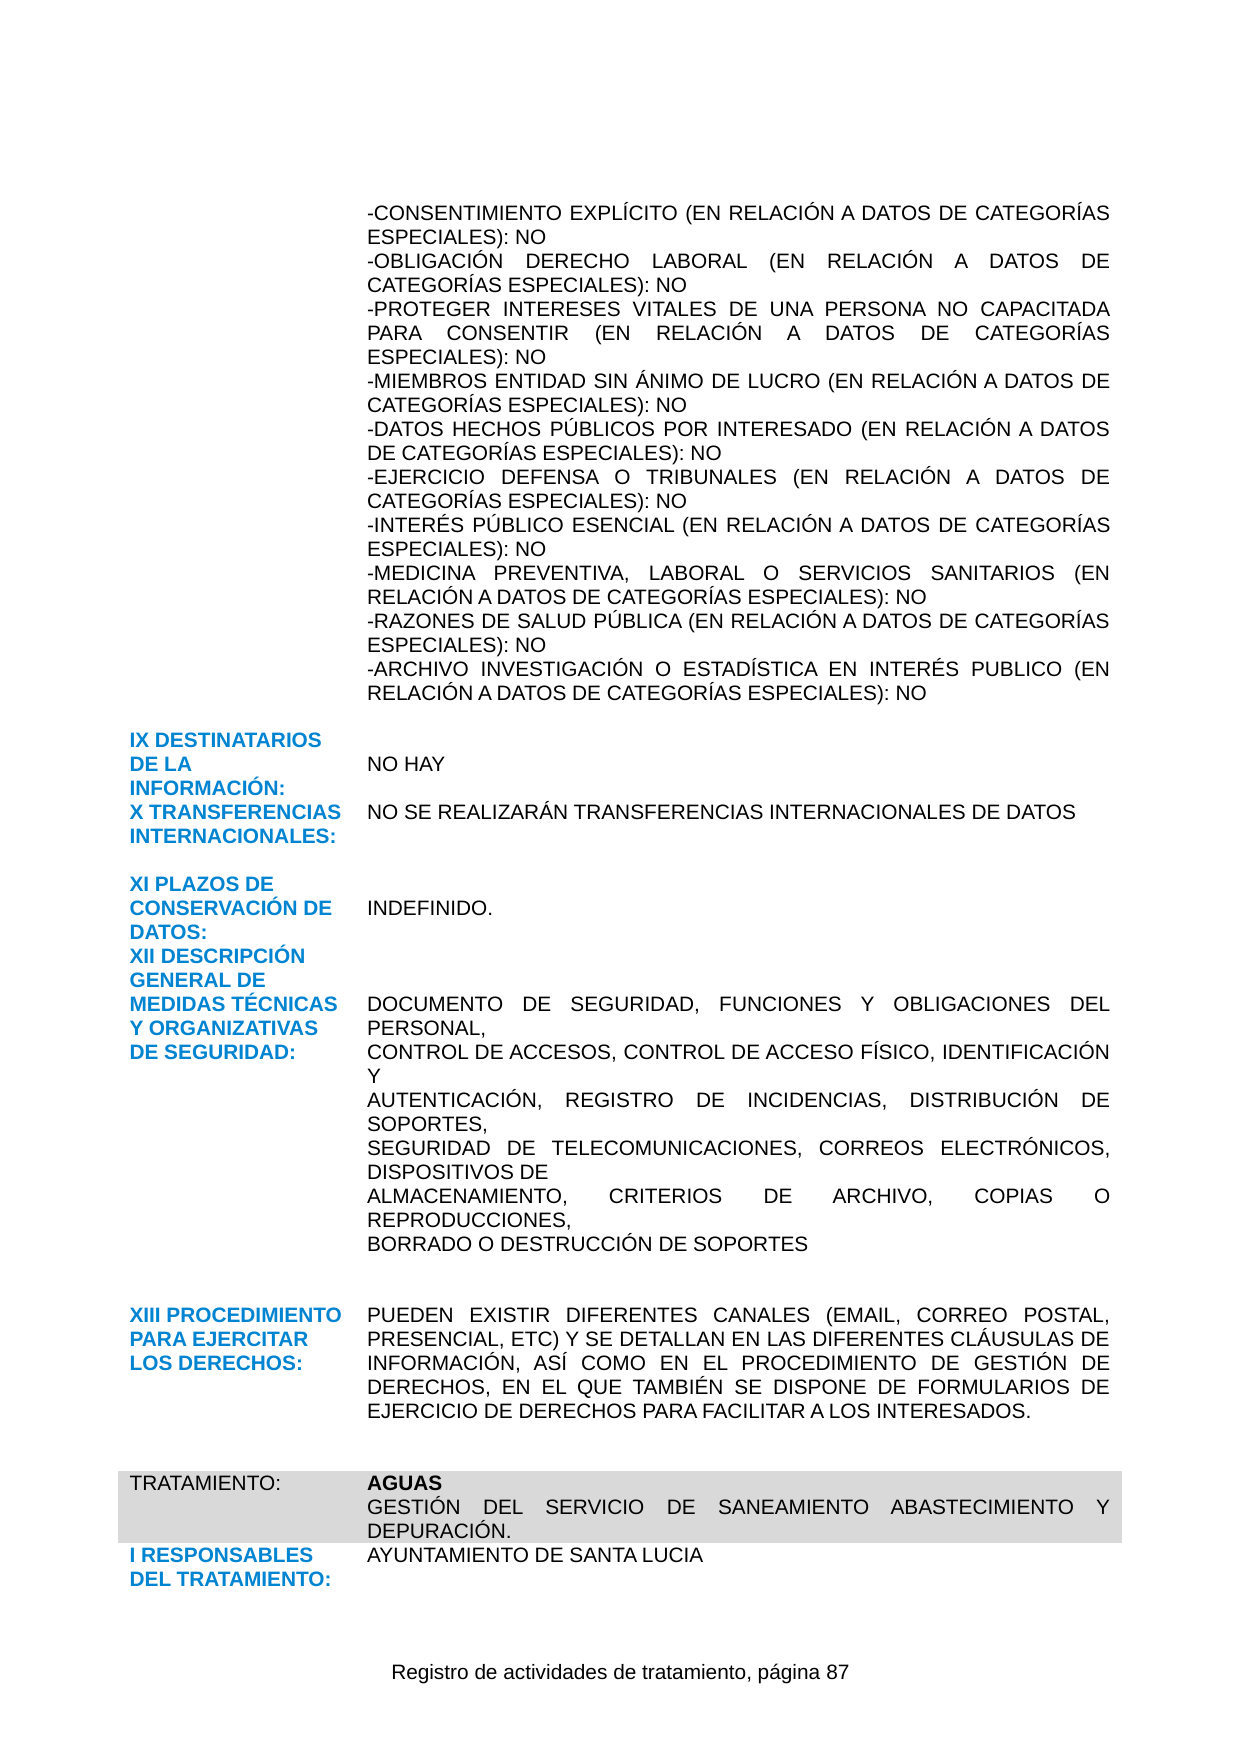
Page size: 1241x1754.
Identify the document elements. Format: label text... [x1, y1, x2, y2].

table_cell I RESPONSABLES DEL TRATAMIENTO: [118, 1543, 356, 1615]
table_cell NO HAY [356, 728, 1122, 800]
table_cell XIII PROCEDIMIENTO PARA EJERCITAR LOS DERECHOS: [118, 1303, 356, 1447]
table_cell XII DESCRIPCIÓN GENERAL DE MEDIDAS TÉCNICAS Y ORGANIZATIVAS DE SEGURIDAD: [118, 944, 356, 1303]
table_cell AYUNTAMIENTO DE SANTA LUCIA [356, 1543, 1122, 1615]
table_header TRATAMIENTO: [118, 1471, 356, 1543]
table_cell DOCUMENTO DE SEGURIDAD, FUNCIONES Y OBLIGACIONES DEL PERSONAL, CONTROL DE ACCESOS, CONTROL DE ACCESO FÍSICO, IDENTIFICACIÓN Y AUTENTICACIÓN, REGISTRO DE INCIDENCIAS, DISTRIBUCIÓN DE SOPORTES, SEGURIDAD DE TELECOMUNICACIONES, CORREOS ELECTRÓNICOS, DISPOSITIVOS DE ALMACENAMIENTO, CRITERIOS DE ARCHIVO, COPIAS O REPRODUCCIONES, BORRADO O DESTRUCCIÓN DE SOPORTES [356, 944, 1122, 1303]
table_header AGUAS GESTIÓN DEL SERVICIO DE SANEAMIENTO ABASTECIMIENTO Y DEPURACIÓN. [356, 1471, 1122, 1543]
table_cell X TRANSFERENCIAS INTERNACIONALES: [118, 800, 356, 872]
table_cell NO SE REALIZARÁN TRANSFERENCIAS INTERNACIONALES DE DATOS [356, 800, 1122, 872]
table_cell XI PLAZOS DE CONSERVACIÓN DE DATOS: [118, 872, 356, 944]
table_cell IX DESTINATARIOS DE LA INFORMACIÓN: [118, 728, 356, 800]
table_cell PUEDEN EXISTIR DIFERENTES CANALES (EMAIL, CORREO POSTAL, PRESENCIAL, ETC) Y SE DETALLAN EN LAS DIFERENTES CLÁUSULAS DE INFORMACIÓN, ASÍ COMO EN EL PROCEDIMIENTO DE GESTIÓN DE DERECHOS, EN EL QUE TAMBIÉN SE DISPONE DE FORMULARIOS DE EJERCICIO DE DERECHOS PARA FACILITAR A LOS INTERESADOS. [356, 1303, 1122, 1447]
table_cell INDEFINIDO. [356, 872, 1122, 944]
table_cell [118, 177, 356, 728]
table_cell -CONSENTIMIENTO EXPLÍCITO (EN RELACIÓN A DATOS DE CATEGORÍAS ESPECIALES): NO -OBLIGACIÓN DERECHO LABORAL (EN RELACIÓN A DATOS DE CATEGORÍAS ESPECIALES): NO -PROTEGER INTERESES VITALES DE UNA PERSONA NO CAPACITADA PARA CONSENTIR (EN RELACIÓN A DATOS DE CATEGORÍAS ESPECIALES): NO -MIEMBROS ENTIDAD SIN ÁNIMO DE LUCRO (EN RELACIÓN A DATOS DE CATEGORÍAS ESPECIALES): NO -DATOS HECHOS PÚBLICOS POR INTERESADO (EN RELACIÓN A DATOS DE CATEGORÍAS ESPECIALES): NO -EJERCICIO DEFENSA O TRIBUNALES (EN RELACIÓN A DATOS DE CATEGORÍAS ESPECIALES): NO -INTERÉS PÚBLICO ESENCIAL (EN RELACIÓN A DATOS DE CATEGORÍAS ESPECIALES): NO -MEDICINA PREVENTIVA, LABORAL O SERVICIOS SANITARIOS (EN RELACIÓN A DATOS DE CATEGORÍAS ESPECIALES): NO -RAZONES DE SALUD PÚBLICA (EN RELACIÓN A DATOS DE CATEGORÍAS ESPECIALES): NO -ARCHIVO INVESTIGACIÓN O ESTADÍSTICA EN INTERÉS PUBLICO (EN RELACIÓN A DATOS DE CATEGORÍAS ESPECIALES): NO [356, 177, 1122, 728]
